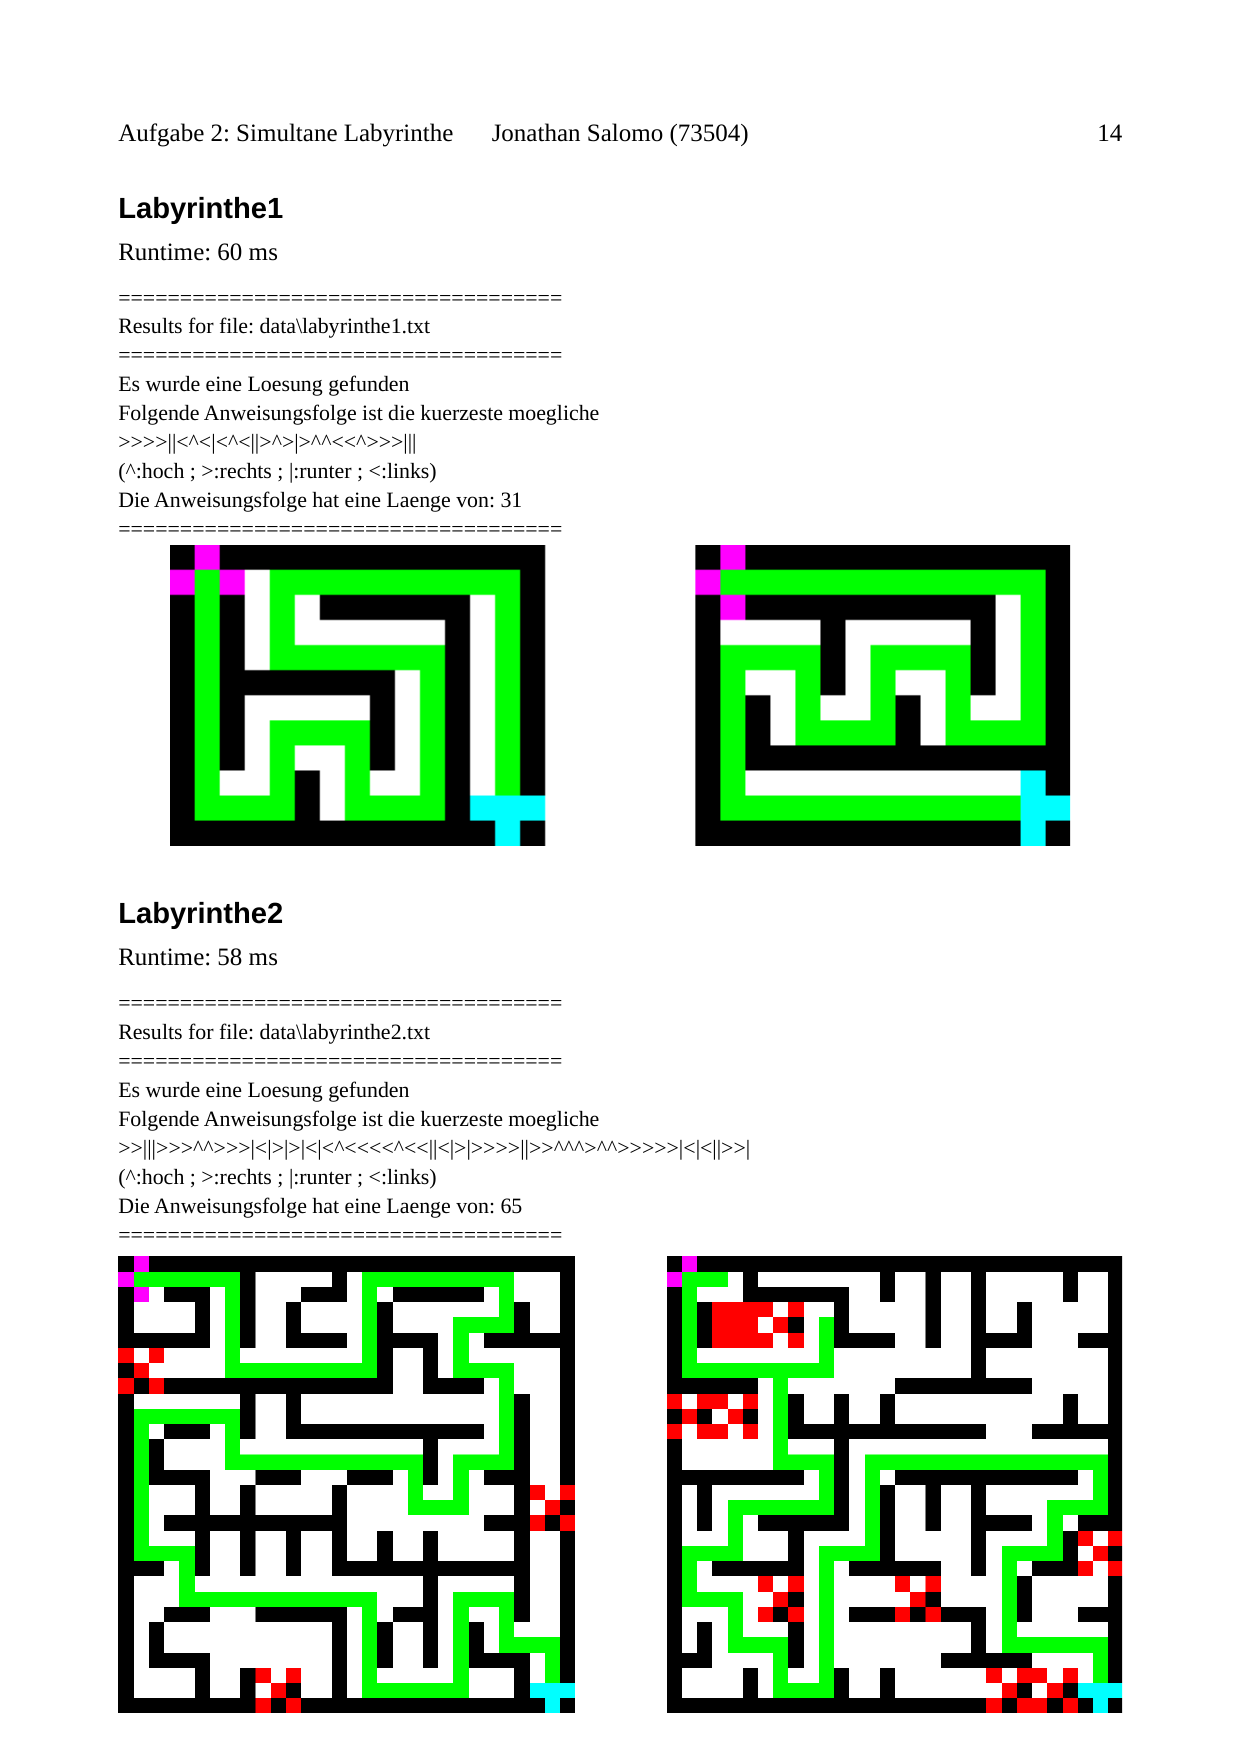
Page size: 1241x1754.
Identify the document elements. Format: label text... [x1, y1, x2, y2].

subtitle Labyrinthe2 [118, 896, 1122, 930]
text Es wurde eine Loesung gefunden [118, 371, 1122, 397]
text ==================================== [118, 990, 1122, 1015]
text ==================================== [118, 1222, 1122, 1247]
text >>|||>>>^^>>>|<|>|>|<|<^<<<<^<<||<|>|>>>>||>>^^^>^^>>>>>|<|<||>>| [118, 1135, 1122, 1160]
text Runtime: 60 ms [118, 237, 1122, 266]
text ==================================== [118, 1048, 1122, 1073]
text ==================================== [118, 516, 1122, 541]
text Es wurde eine Loesung gefunden [118, 1077, 1122, 1102]
text >>>>||<^<|<^<||>^>|>^^<<^>>>||| [118, 429, 1122, 454]
text Die Anweisungsfolge hat eine Laenge von: 65 [118, 1193, 1122, 1218]
subtitle Labyrinthe1 [118, 191, 1122, 224]
text Folgende Anweisungsfolge ist die kuerzeste moegliche [118, 400, 1122, 426]
text Results for file: data\labyrinthe2.txt [118, 1019, 1122, 1044]
text Die Anweisungsfolge hat eine Laenge von: 31 [118, 487, 1122, 512]
text Runtime: 58 ms [118, 942, 1122, 971]
text Folgende Anweisungsfolge ist die kuerzeste moegliche [118, 1106, 1122, 1131]
text (^:hoch ; >:rechts ; |:runter ; <:links) [118, 458, 1122, 483]
picture [170, 545, 1071, 846]
text Results for file: data\labyrinthe1.txt [118, 313, 1122, 339]
text ==================================== [118, 284, 1122, 310]
picture [118, 1256, 1123, 1713]
text ==================================== [118, 342, 1122, 368]
text (^:hoch ; >:rechts ; |:runter ; <:links) [118, 1164, 1122, 1189]
